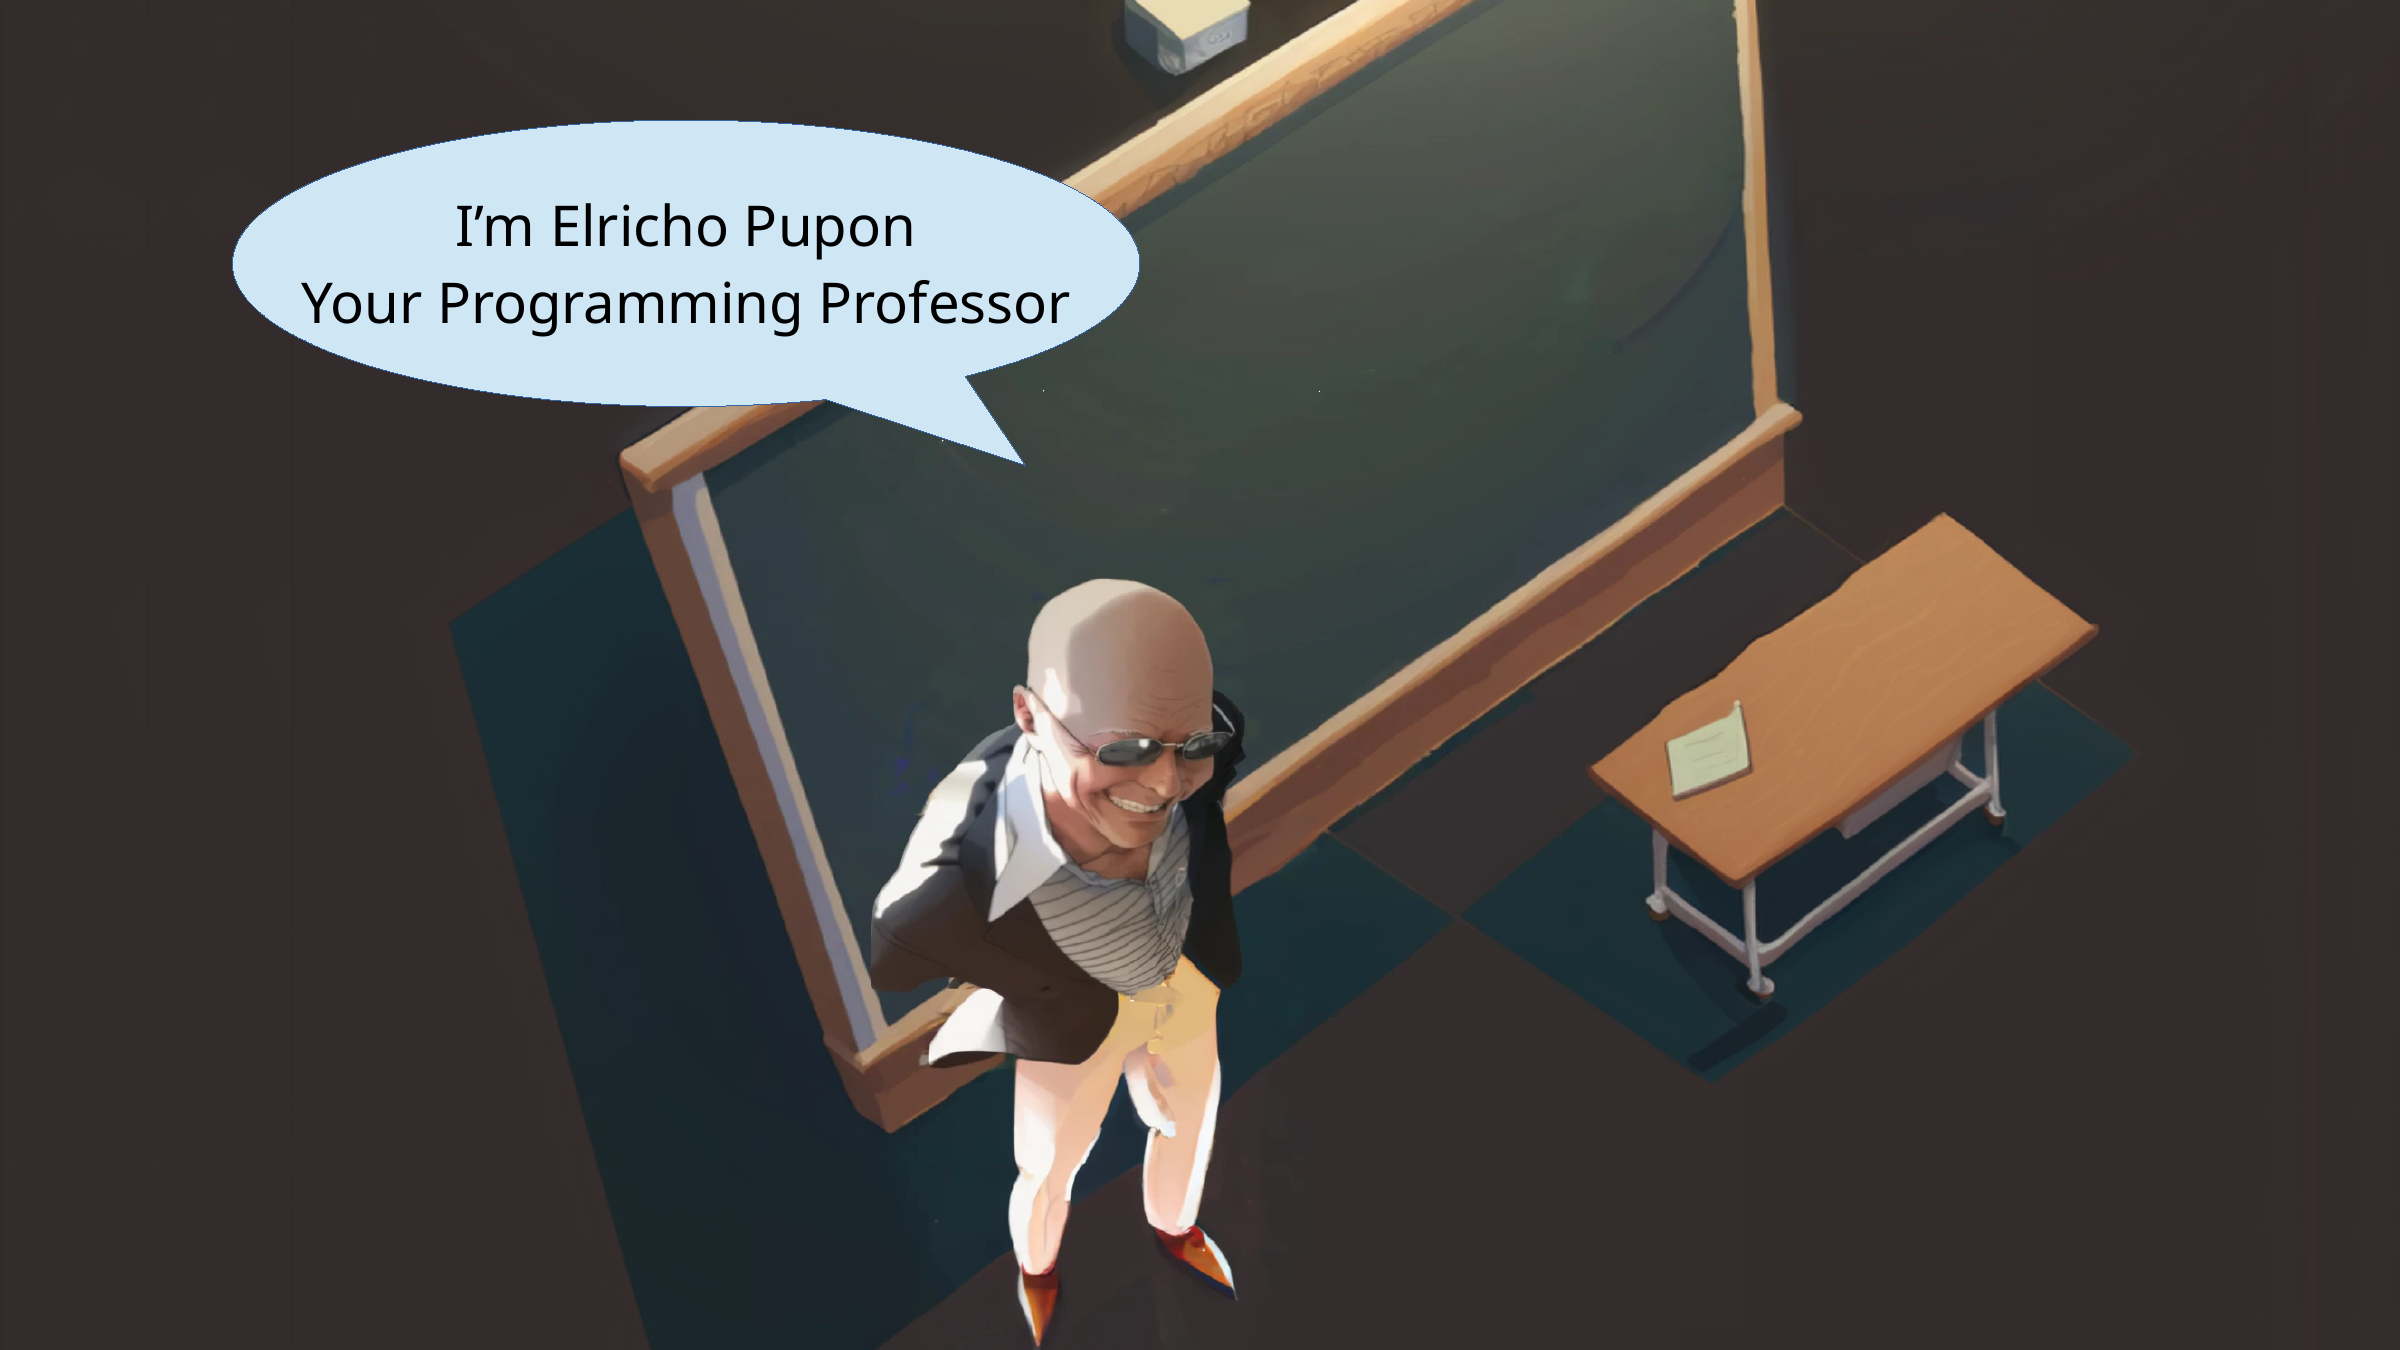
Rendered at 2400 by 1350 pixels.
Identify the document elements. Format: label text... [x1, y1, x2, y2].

text_box I’m Elricho Pupon Your Programming Professor [232, 120, 1141, 466]
picture [0, 0, 2400, 1350]
